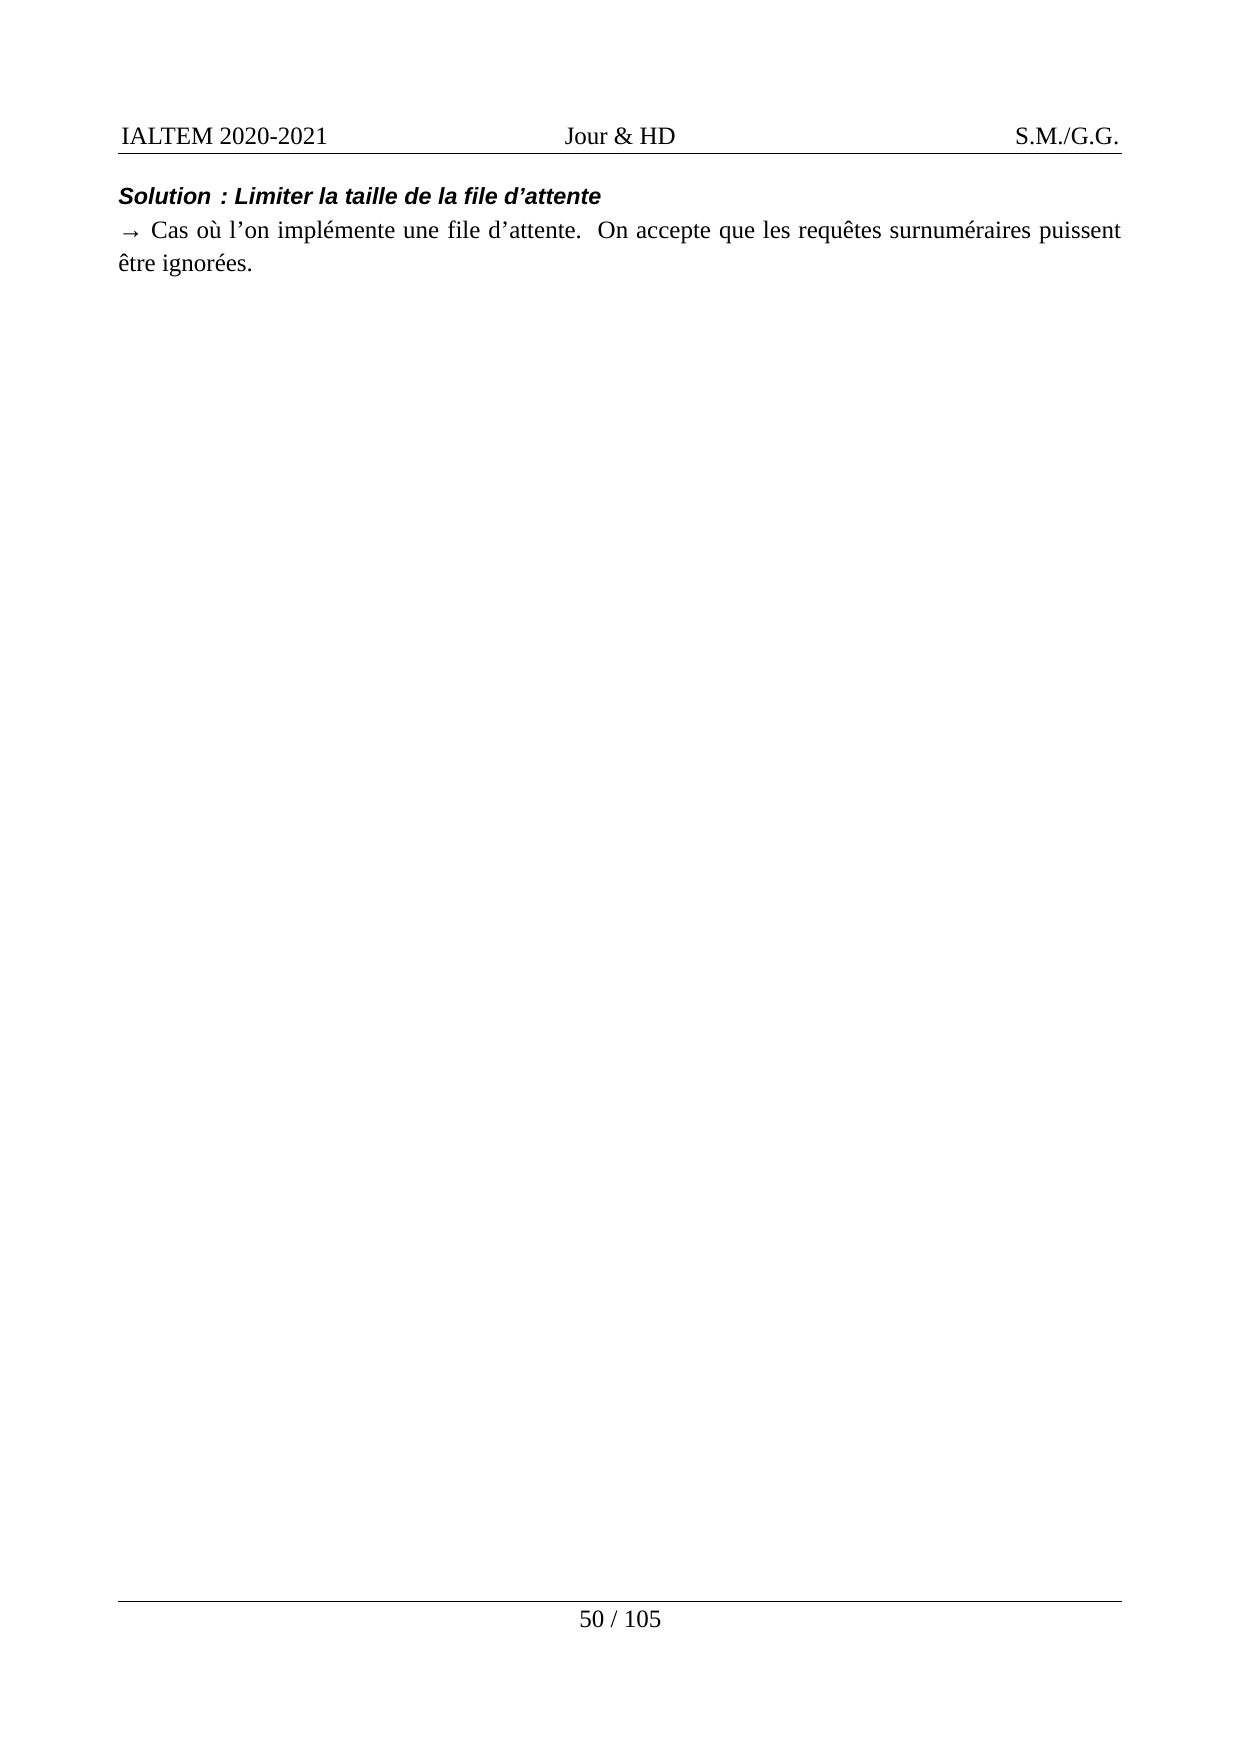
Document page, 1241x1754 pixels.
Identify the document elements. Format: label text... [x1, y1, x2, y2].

subtitle Solution : Limiter la taille de la file d’attente [118, 182, 1122, 209]
text → Cas où l’on implémente une file d’attente. On accepte que les requêtes surnuméraires puissent être ignorées. [118, 215, 1122, 277]
